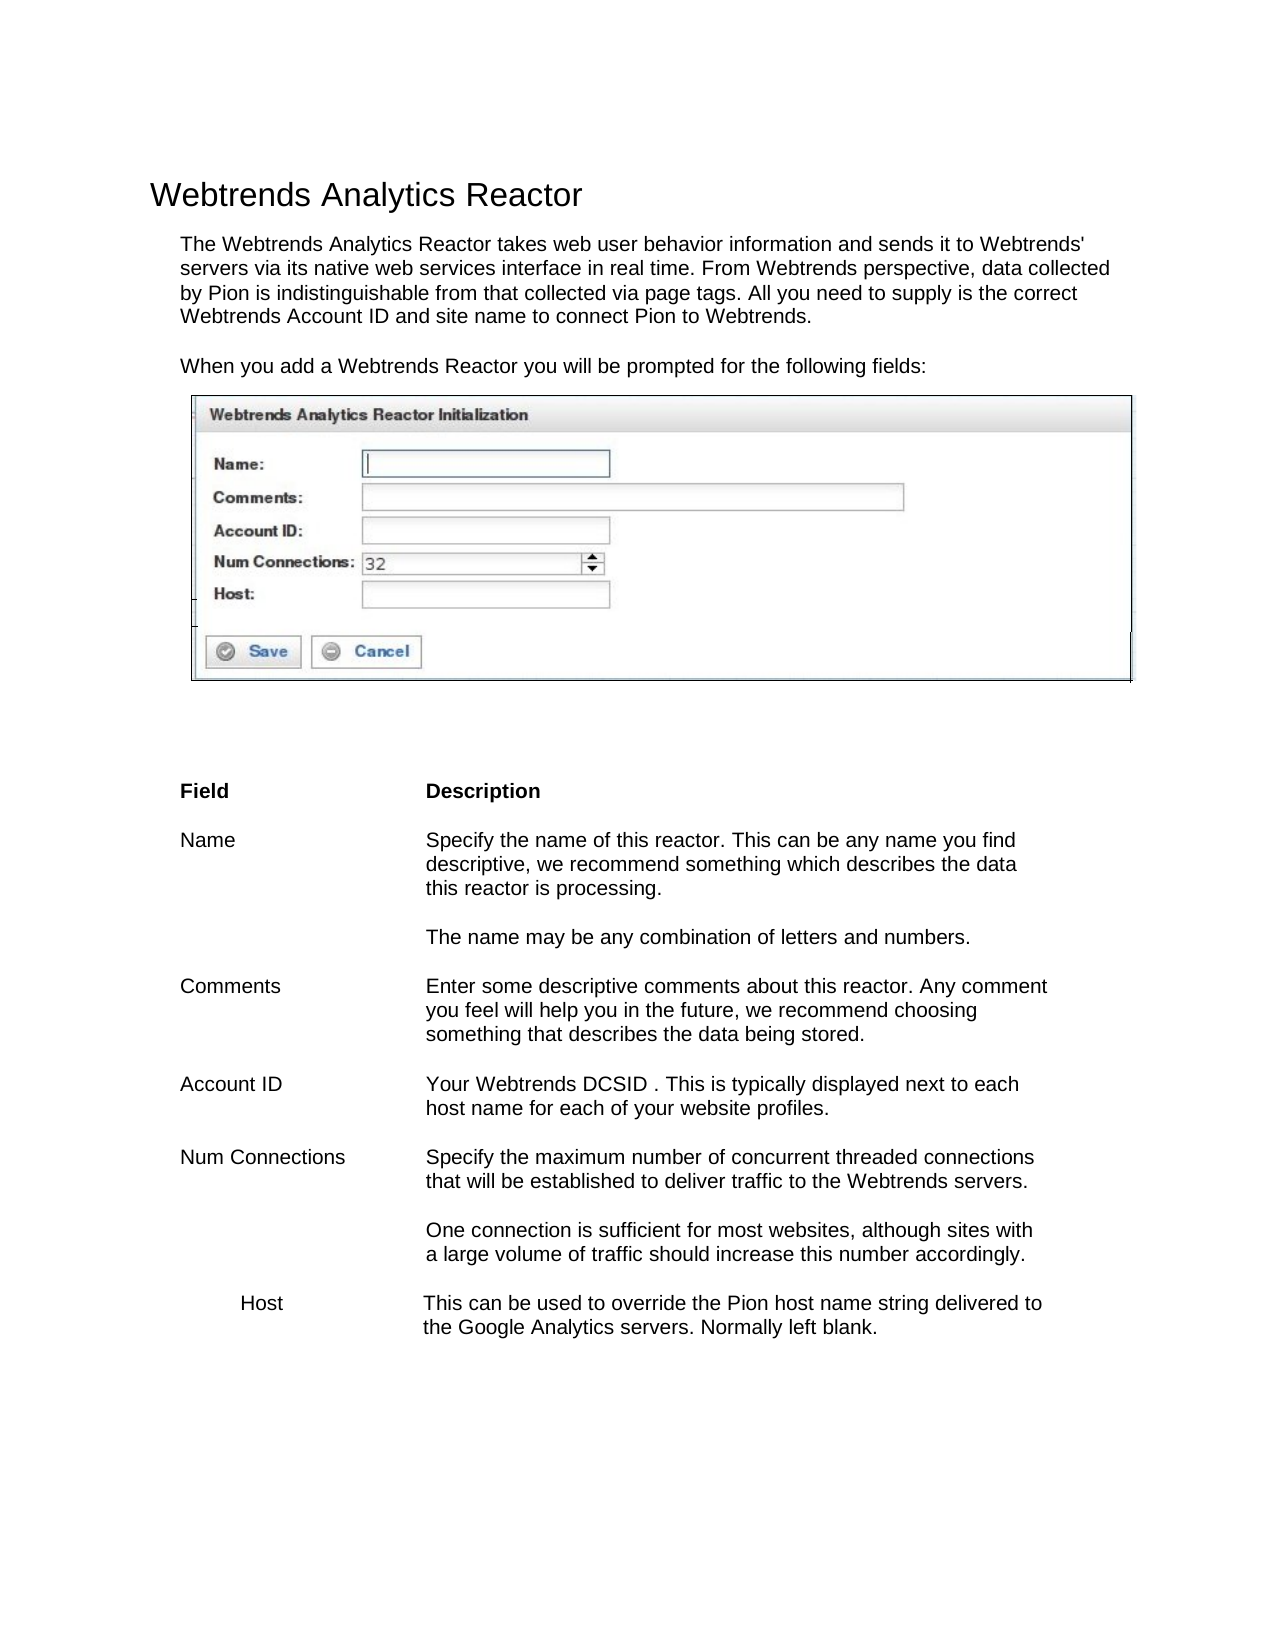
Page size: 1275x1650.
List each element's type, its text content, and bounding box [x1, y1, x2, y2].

picture [192, 395, 1137, 681]
table_cell Account ID [139, 1059, 384, 1132]
table_cell This can be used to override the Pion host name string delivered to the Google Analytics servers. Normally left blank. [384, 1278, 1061, 1351]
table_cell Enter some descriptive comments about this reactor. Any comment you feel will help you in the future, we recommend choosing something that describes the data being stored. [384, 962, 1061, 1059]
table_cell Name [139, 816, 384, 962]
table_cell Your Webtrends DCSID . This is typically displayed next to each host name for each of your website profiles. [384, 1059, 1061, 1132]
table_cell Host [139, 1278, 384, 1351]
table_cell Comments [139, 962, 384, 1059]
subtitle Webtrends Analytics Reactor [150, 175, 1125, 213]
table_header Field [139, 766, 384, 816]
text When you add a Webtrends Reactor you will be prompted for the following fields: [180, 353, 1125, 378]
table_cell Specify the name of this reactor. This can be any name you find descriptive, we recommend something which describes the data this reactor is processing. The name may be any combination of letters and numbers. [384, 816, 1061, 962]
table_header Description [384, 766, 1061, 816]
table_cell Specify the maximum number of concurrent threaded connections that will be established to deliver traffic to the Webtrends servers. One connection is sufficient for most websites, although sites with a large volume of traffic should increase this number accordingly. [384, 1132, 1061, 1278]
text The Webtrends Analytics Reactor takes web user behavior information and sends it to Webtrends' servers via its native web services interface in real time. From Webtrends perspective, data collected by Pion is indistinguishable from that collected via page tags. All you need to supply is the correct Webtrends Account ID and site name to connect Pion to Webtrends. [180, 232, 1125, 328]
table_cell Num Connections [139, 1132, 384, 1278]
